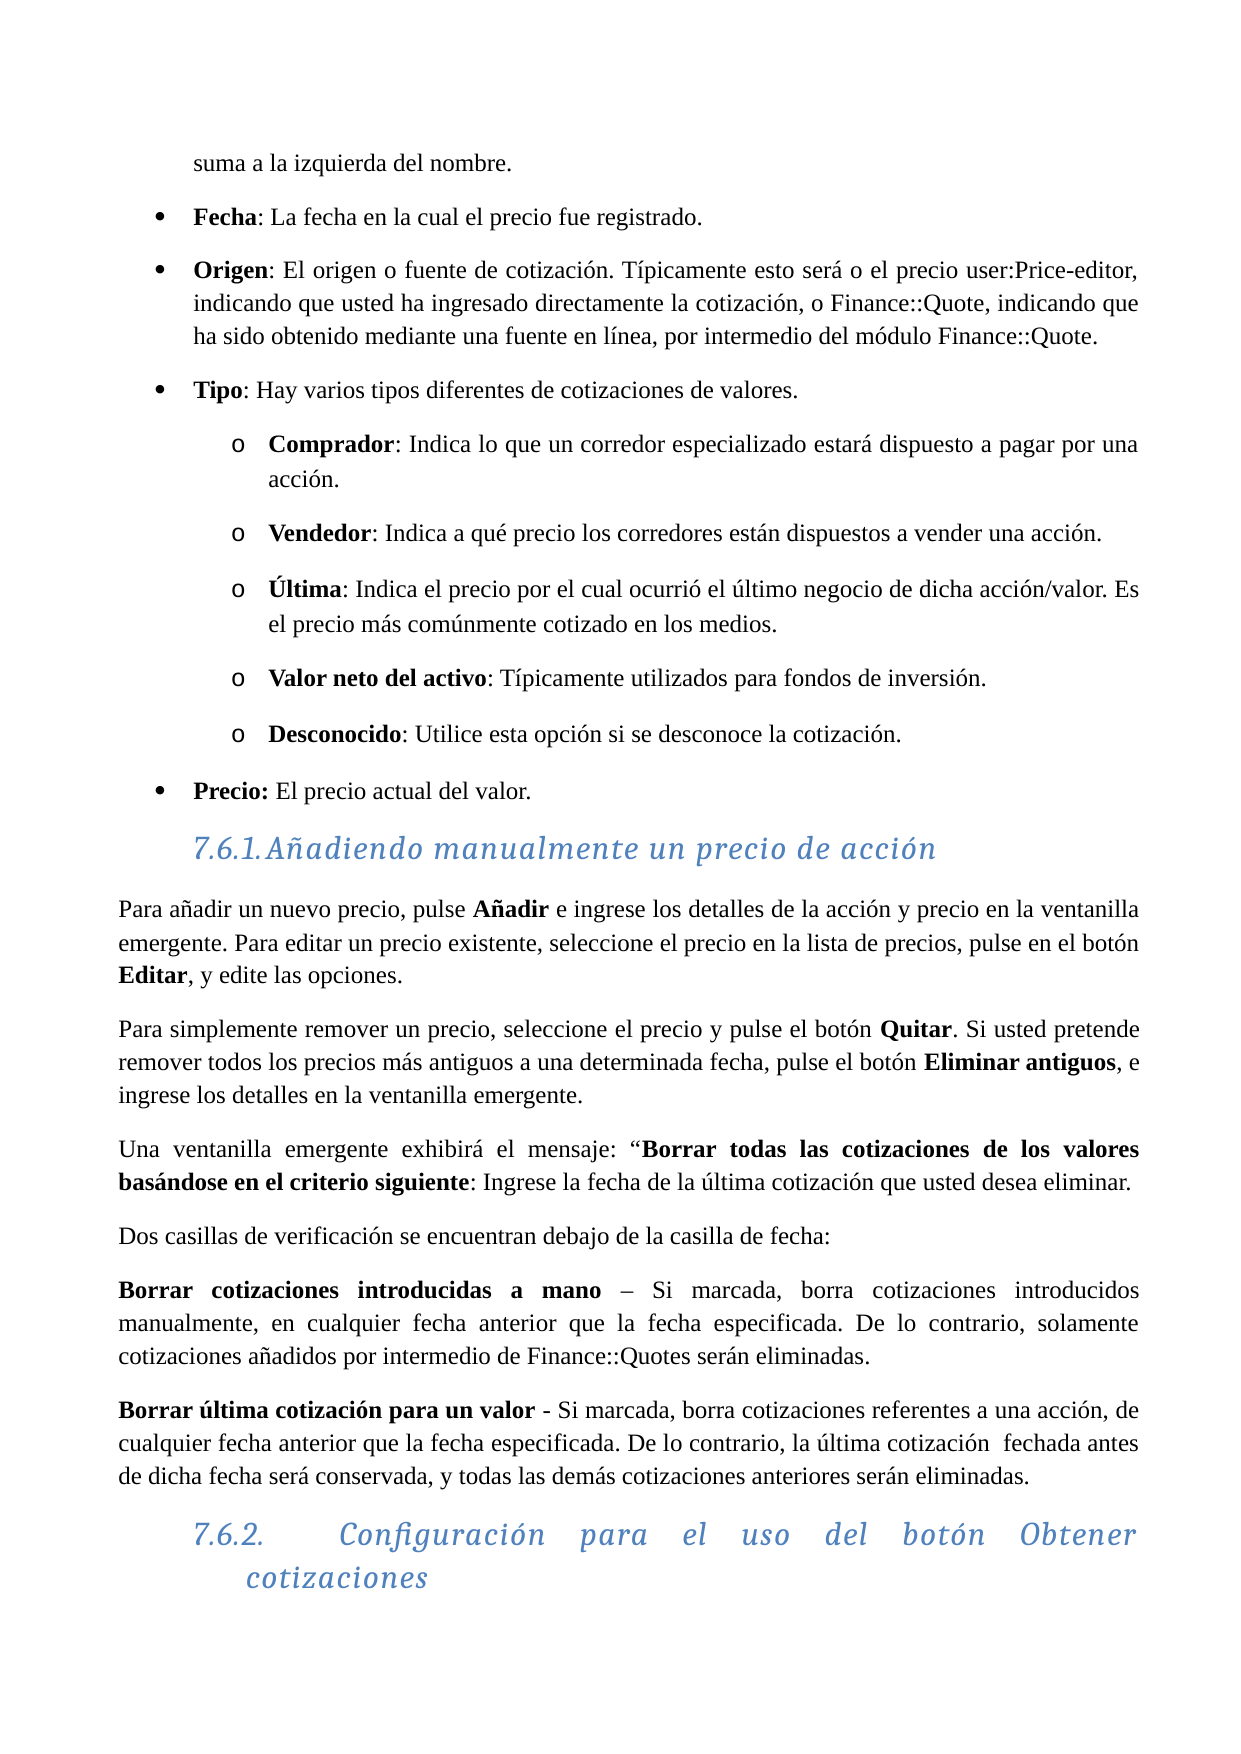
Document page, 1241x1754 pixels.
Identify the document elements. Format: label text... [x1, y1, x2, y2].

list Comprador: Indica lo que un corredor especializado estará dispuesto a pagar por una acción. [231, 429, 1140, 493]
list Última: Indica el precio por el cual ocurrió el último negocio de dicha acción/valor. Es el precio más comúnmente cotizado en los medios. [231, 574, 1140, 638]
text Borrar última cotización para un valor - Si marcada, borra cotizaciones referentes a una acción, de cualquier fecha anterior que la fecha especificada. De lo contrario, la última cotización fechada antes de dicha fecha será conservada, y todas las demás cotizaciones anteriores serán eliminadas. [118, 1395, 1140, 1490]
list Vendedor: Indica a qué precio los corredores están dispuestos a vender una acción. [231, 518, 1140, 549]
list Valor neto del activo: Típicamente utilizados para fondos de inversión. [231, 663, 1140, 694]
text Borrar cotizaciones introducidas a mano – Si marcada, borra cotizaciones introducidos manualmente, en cualquier fecha anterior que la fecha especificada. De lo contrario, solamente cotizaciones añadidos por intermedio de Finance::Quotes serán eliminadas. [118, 1275, 1140, 1370]
list Desconocido: Utilice esta opción si se desconoce la cotización. [231, 719, 1140, 750]
text Para simplemente remover un precio, seleccione el precio y pulse el botón Quitar. Si usted pretende remover todos los precios más antiguos a una determinada fecha, pulse el botón Eliminar antiguos, e ingrese los detalles en la ventanilla emergente. [118, 1014, 1140, 1109]
subtitle Añadiendo manualmente un precio de acción [193, 830, 1140, 868]
subtitle Configuración para el uso del botón Obtener cotizaciones [193, 1515, 1140, 1597]
list Origen: El origen o fuente de cotización. Típicamente esto será o el precio user:Price-editor, indicando que usted ha ingresado directamente la cotización, o Finance::Quote, indicando que ha sido obtenido mediante una fuente en línea, por intermedio del módulo Finance::Quote. [156, 255, 1140, 350]
text Para añadir un nuevo precio, pulse Añadir e ingrese los detalles de la acción y precio en la ventanilla emergente. Para editar un precio existente, seleccione el precio en la lista de precios, pulse en el botón Editar, y edite las opciones. [118, 894, 1140, 989]
text Una ventanilla emergente exhibirá el mensaje: “Borrar todas las cotizaciones de los valores basándose en el criterio siguiente: Ingrese la fecha de la última cotización que usted desea eliminar. [118, 1134, 1140, 1196]
list suma a la izquierda del nombre. [156, 148, 1140, 176]
text Dos casillas de verificación se encuentran debajo de la casilla de fecha: [118, 1221, 1140, 1250]
list Precio: El precio actual del valor. [156, 776, 1140, 804]
list Tipo: Hay varios tipos diferentes de cotizaciones de valores. [156, 375, 1140, 404]
list Fecha: La fecha en la cual el precio fue registrado. [156, 202, 1140, 230]
